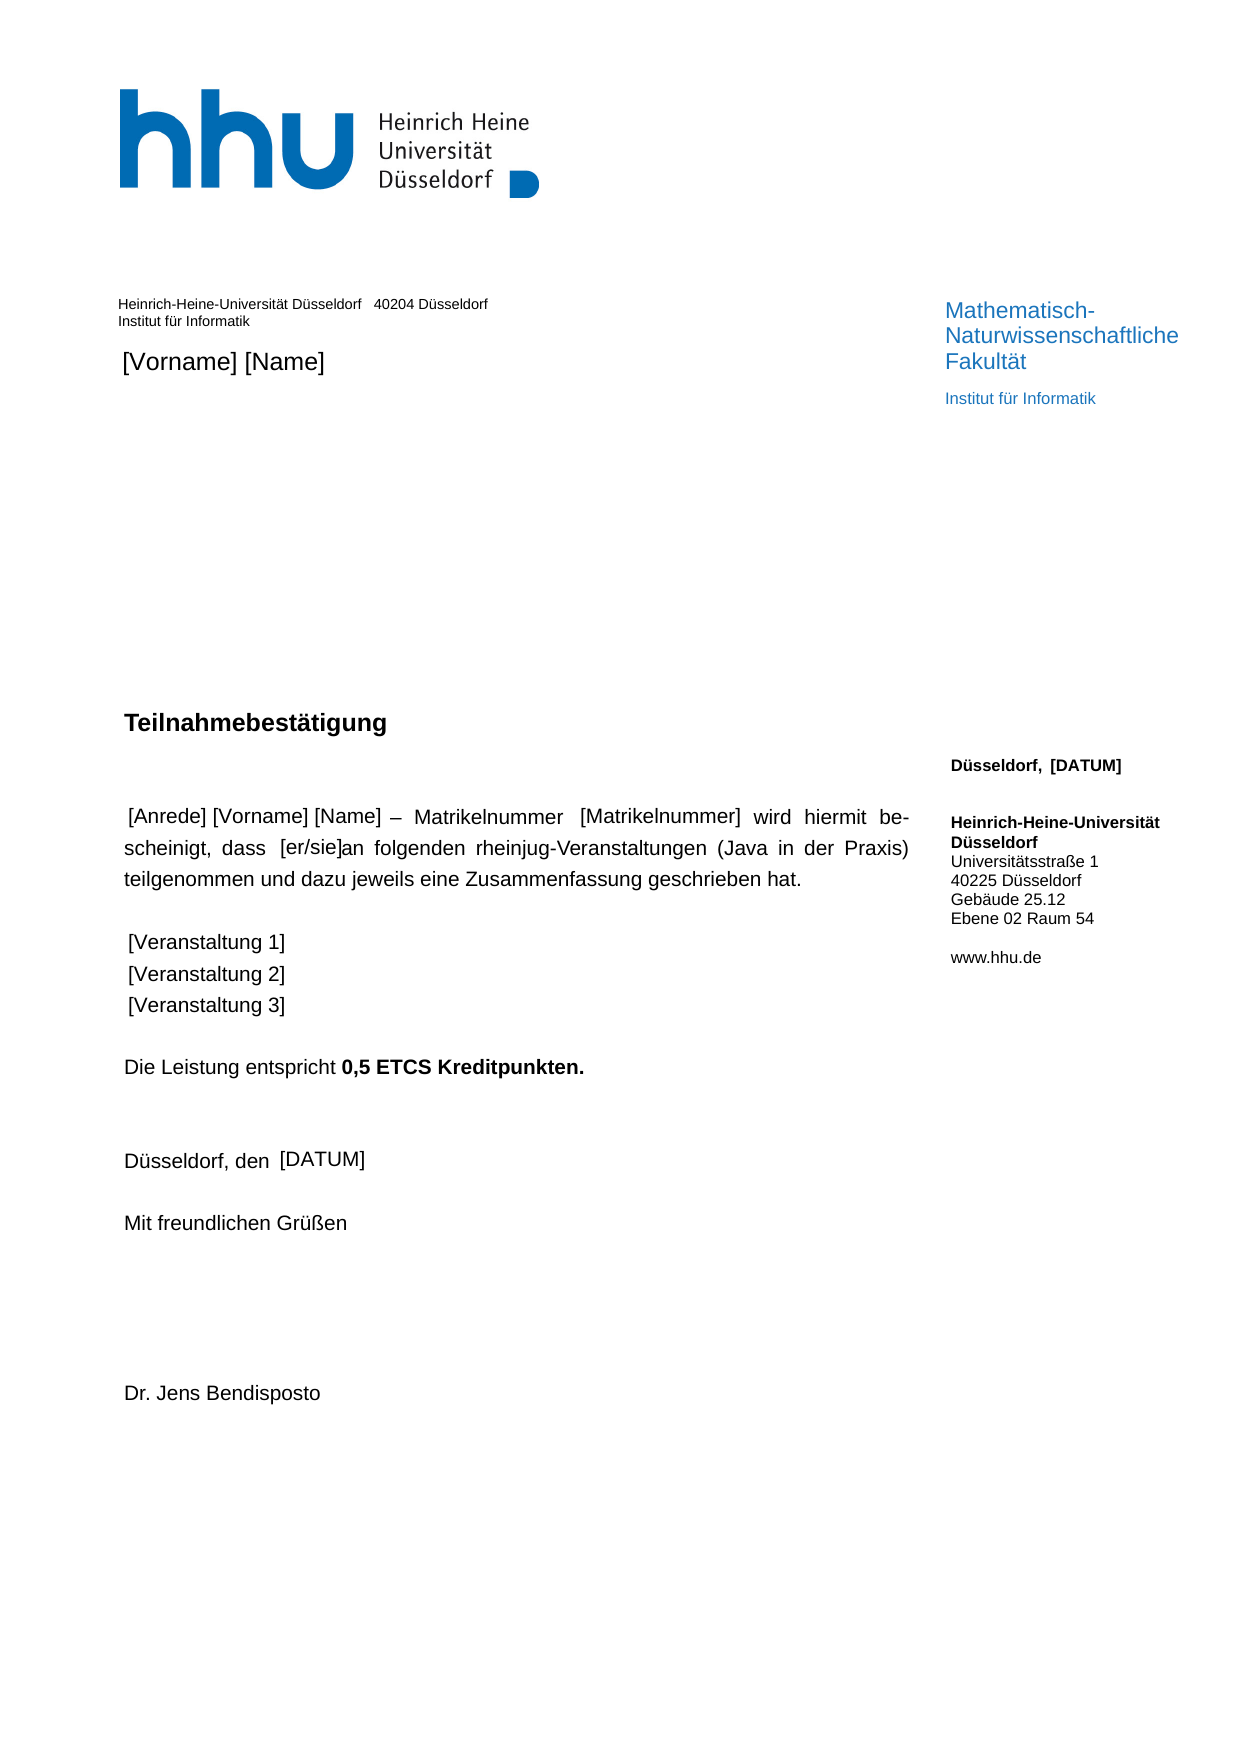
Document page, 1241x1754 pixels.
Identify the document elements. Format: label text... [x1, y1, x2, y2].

table_header Düsseldorf, Heinrich-Heine-Universität Düsseldorf Universitätsstraße 1 40225 Düsseldorf Gebäude 25.12 Ebene 02 Raum 54 www.hhu.de [945, 677, 1181, 1410]
table_header [915, 677, 945, 1410]
table_header Teilnahmebestätigung – Matrikelnummer wird hiermit be-scheinigt, dass an folgenden rheinjug-Veranstaltungen (Java in der Praxis) teilgenommen und dazu jeweils eine Zusammenfassung geschrieben hat. Die Leistung entspricht 0,5 ETCS Kreditpunkten. Düsseldorf, den Mit freundlichen Grüßen Dr. Jens Bendisposto [118, 677, 915, 1410]
picture [120, 88, 547, 207]
